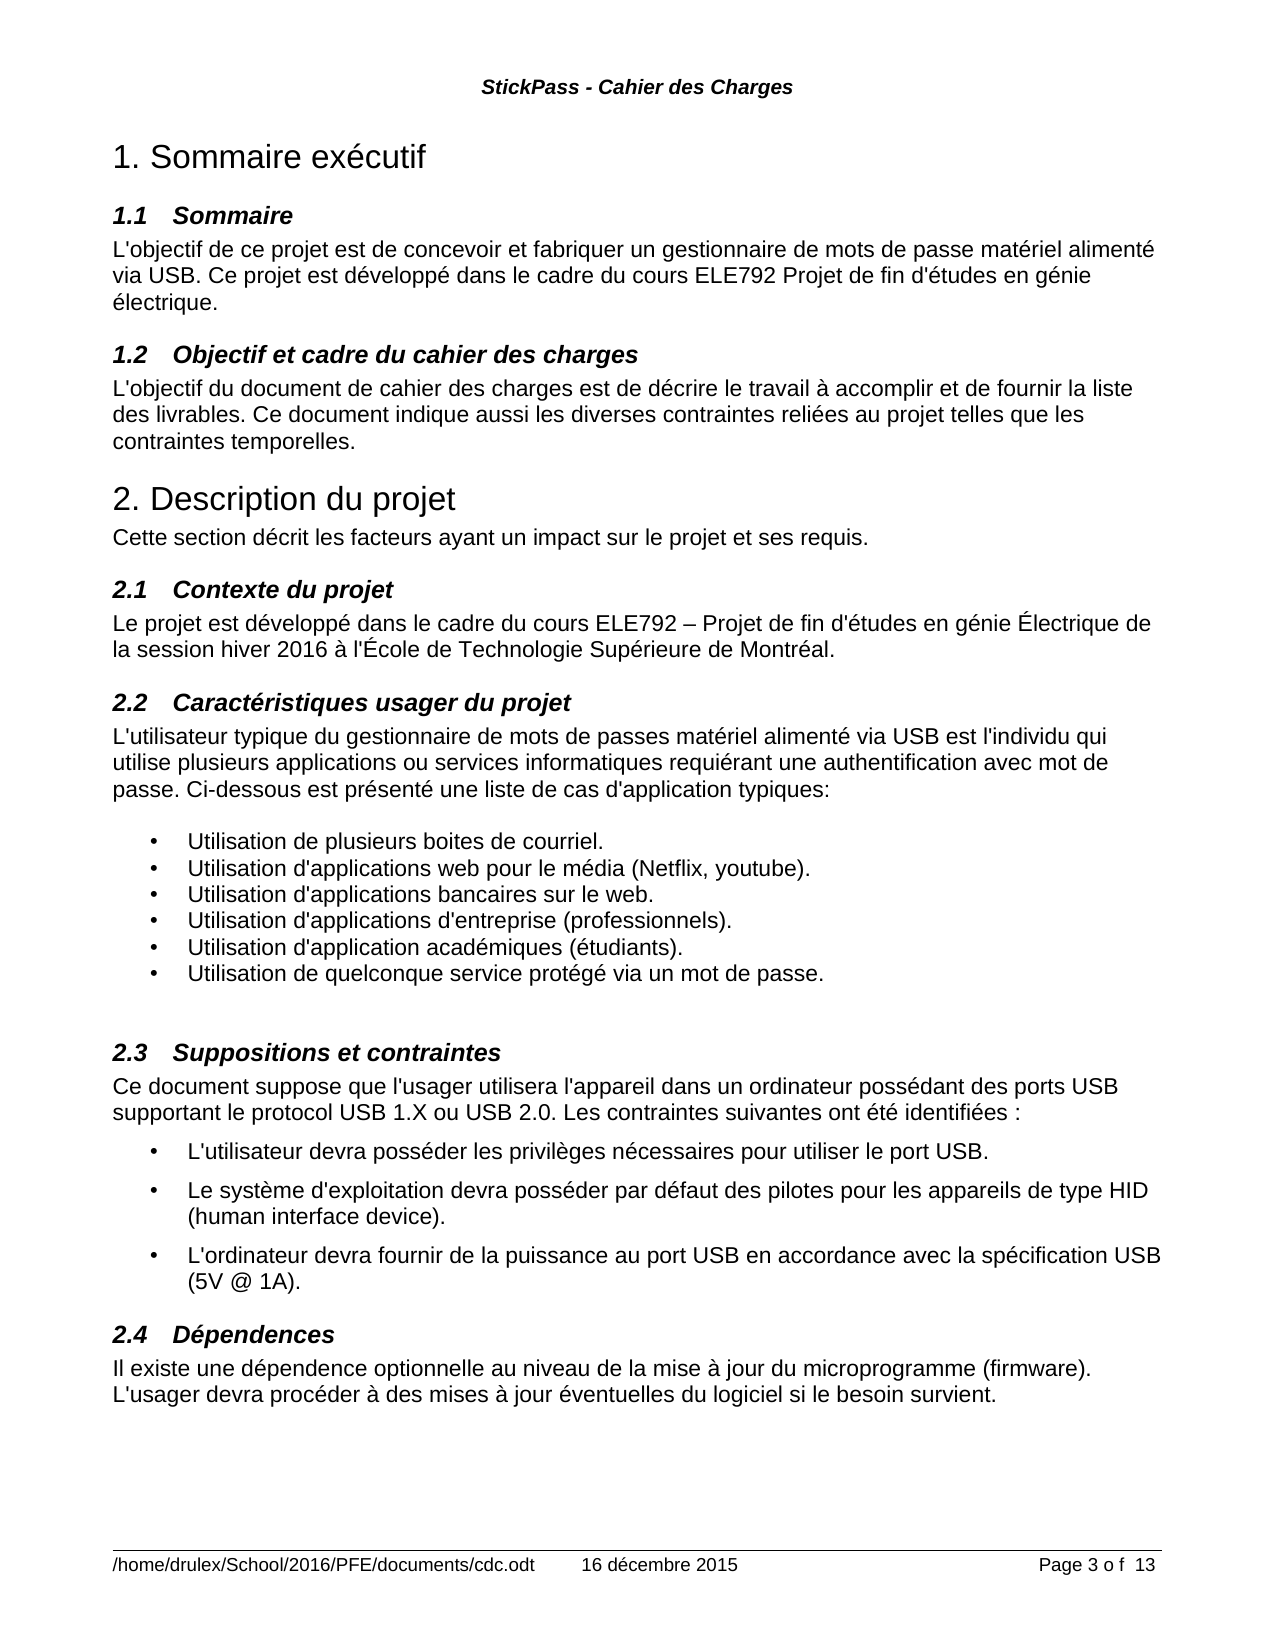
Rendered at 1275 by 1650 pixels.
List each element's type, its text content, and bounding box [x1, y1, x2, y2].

list Utilisation d'applications bancaires sur le web. [150, 881, 1162, 907]
subtitle Sommaire exécutif [112, 137, 1162, 176]
subtitle Sommaire [112, 201, 1162, 230]
list Utilisation d'applications d'entreprise (professionnels). [150, 907, 1162, 934]
list Utilisation d'application académiques (étudiants). [150, 934, 1162, 960]
subtitle Contexte du projet [112, 575, 1162, 604]
text Le projet est développé dans le cadre du cours ELE792 – Projet de fin d'études en génie Électrique de la session hiver 2016 à l'École de Technologie Supérieure de Montréal. [112, 610, 1162, 663]
subtitle Objectif et cadre du cahier des charges [112, 340, 1162, 369]
text Ce document suppose que l'usager utilisera l'appareil dans un ordinateur possédant des ports USB supportant le protocol USB 1.X ou USB 2.0. Les contraintes suivantes ont été identifiées : [112, 1073, 1162, 1125]
text L'objectif du document de cahier des charges est de décrire le travail à accomplir et de fournir la liste des livrables. Ce document indique aussi les diverses contraintes reliées au projet telles que les contraintes temporelles. [112, 375, 1162, 454]
subtitle Suppositions et contraintes [112, 1038, 1162, 1066]
list Le système d'exploitation devra posséder par défaut des pilotes pour les appareils de type HID (human interface device). [150, 1177, 1162, 1229]
subtitle Caractéristiques usager du projet [112, 688, 1162, 717]
subtitle Description du projet [112, 479, 1162, 517]
list Utilisation d'applications web pour le média (Netflix, youtube). [150, 854, 1162, 881]
text Cette section décrit les facteurs ayant un impact sur le projet et ses requis. [112, 524, 1162, 550]
list Utilisation de quelconque service protégé via un mot de passe. [150, 960, 1162, 986]
text L'objectif de ce projet est de concevoir et fabriquer un gestionnaire de mots de passe matériel alimenté via USB. Ce projet est développé dans le cadre du cours ELE792 Projet de fin d'études en génie électrique. [112, 236, 1162, 315]
list Utilisation de plusieurs boites de courriel. [150, 828, 1162, 854]
subtitle Dépendences [112, 1320, 1162, 1348]
text Il existe une dépendence optionnelle au niveau de la mise à jour du microprogramme (firmware). L'usager devra procéder à des mises à jour éventuelles du logiciel si le besoin survient. [112, 1355, 1162, 1407]
list L'utilisateur devra posséder les privilèges nécessaires pour utiliser le port USB. [150, 1138, 1162, 1164]
list L'ordinateur devra fournir de la puissance au port USB en accordance avec la spécification USB (5V @ 1A). [150, 1242, 1162, 1295]
list L'utilisateur typique du gestionnaire de mots de passes matériel alimenté via USB est l'individu qui utilise plusieurs applications ou services informatiques requiérant une authentification avec mot de passe. Ci-dessous est présenté une liste de cas d'application typiques: [112, 723, 1162, 802]
